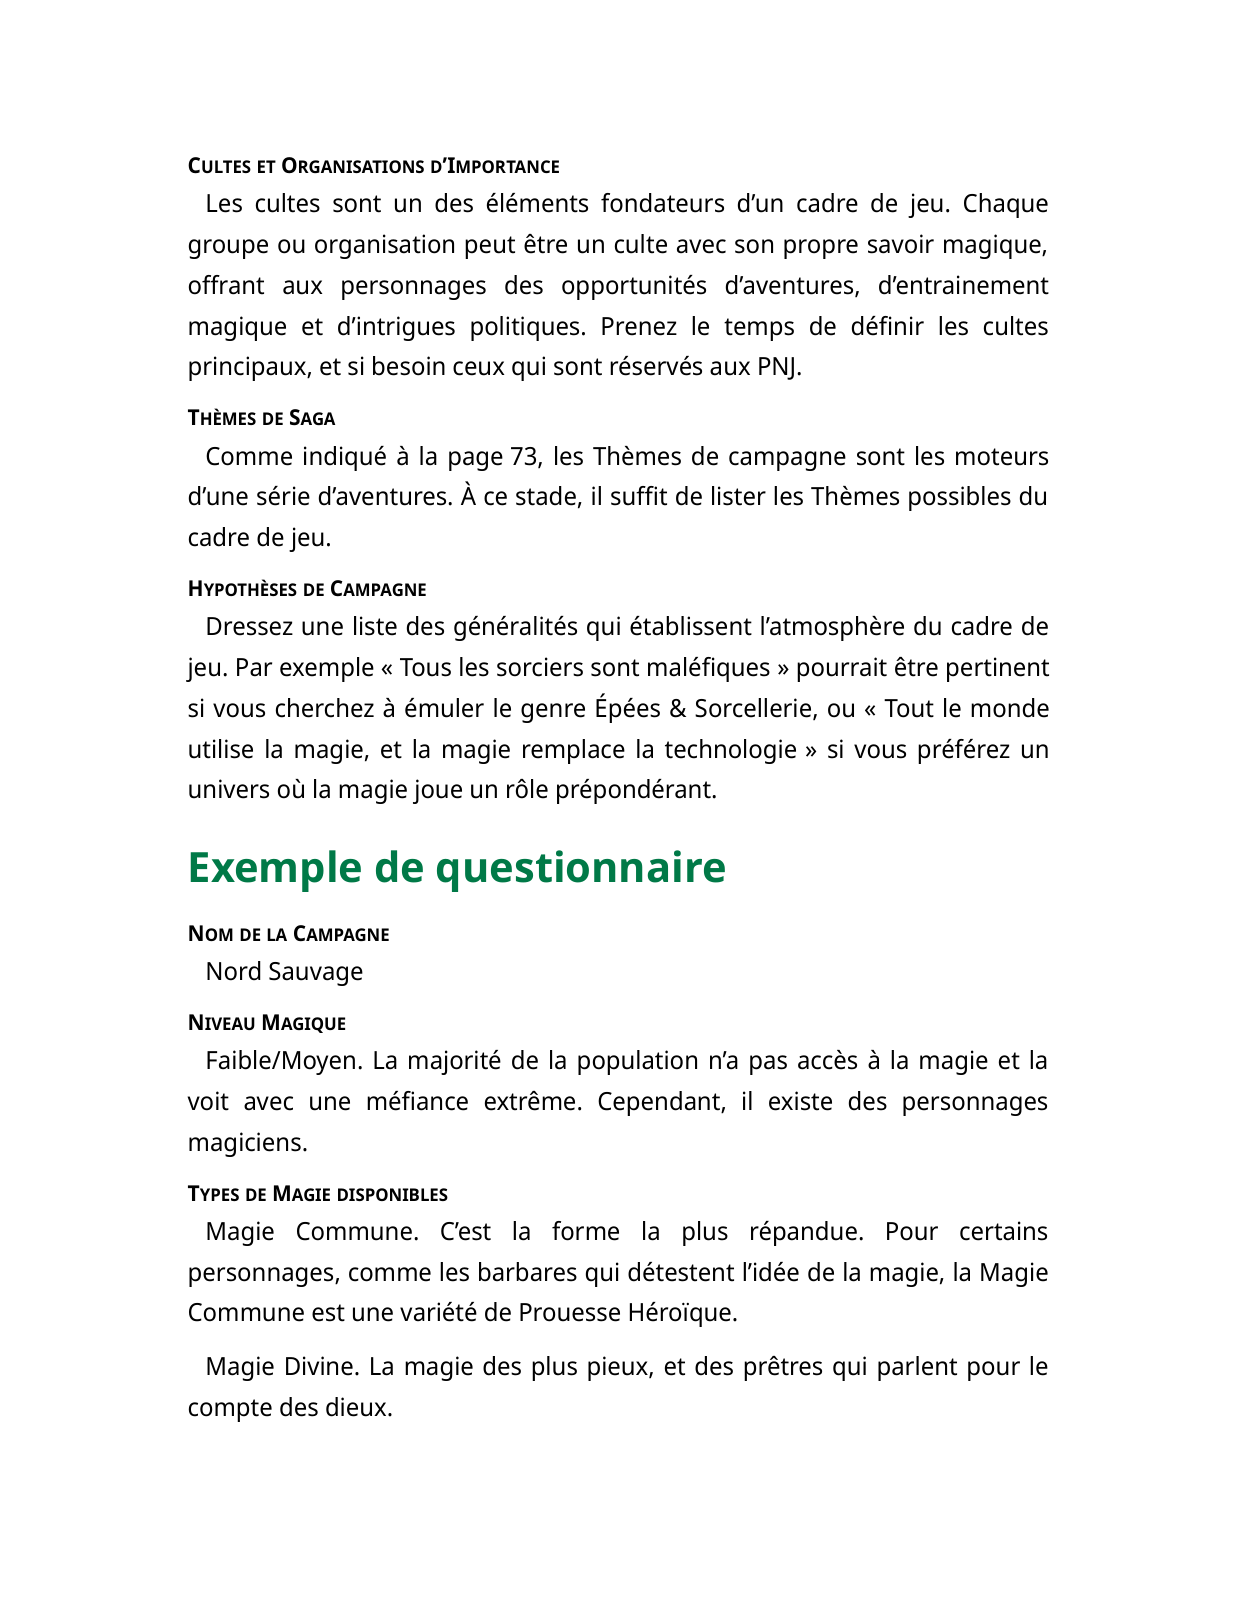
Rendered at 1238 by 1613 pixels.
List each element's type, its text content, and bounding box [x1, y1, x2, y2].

text Les cultes sont un des éléments fondateurs d’un cadre de jeu. Chaque groupe ou organisation peut être un culte avec son propre savoir magique, offrant aux personnages des opportunités d’aventures, d’entrainement magique et d’intrigues politiques. Prenez le temps de définir les cultes principaux, et si besoin ceux qui sont réservés aux PNJ. [187, 186, 1050, 383]
text Types de Magie disponibles [187, 1178, 1050, 1207]
text Magie Divine. La magie des plus pieux, et des prêtres qui parlent pour le compte des dieux. [187, 1348, 1050, 1423]
text Nom de la Campagne [187, 918, 1050, 948]
text Cultes et Organisations d’Importance [187, 150, 1050, 180]
text Faible/Moyen. La majorité de la population n’a pas accès à la magie et la voit avec une méfiance extrême. Cependant, il existe des personnages magiciens. [187, 1043, 1050, 1158]
text Dressez une liste des généralités qui établissent l’atmosphère du cadre de jeu. Par exemple « Tous les sorciers sont maléfiques » pourrait être pertinent si vous cherchez à émuler le genre Épées & Sorcellerie, ou « Tout le monde utilise la magie, et la magie remplace la technologie » si vous préférez un univers où la magie joue un rôle prépondérant. [187, 609, 1050, 806]
text Exemple de questionnaire [187, 838, 1050, 895]
text Comme indiqué à la page 73, les Thèmes de campagne sont les moteurs d’une série d’aventures. À ce stade, il suffit de lister les Thèmes possibles du cadre de jeu. [187, 438, 1050, 554]
text Thèmes de Saga [187, 402, 1050, 432]
text Hypothèses de Campagne [187, 573, 1050, 603]
text Niveau Magique [187, 1007, 1050, 1037]
text Nord Sauvage [187, 954, 1050, 988]
text Magie Commune. C’est la forme la plus répandue. Pour certains personnages, comme les barbares qui détestent l’idée de la magie, la Magie Commune est une variété de Prouesse Héroïque. [187, 1213, 1050, 1329]
